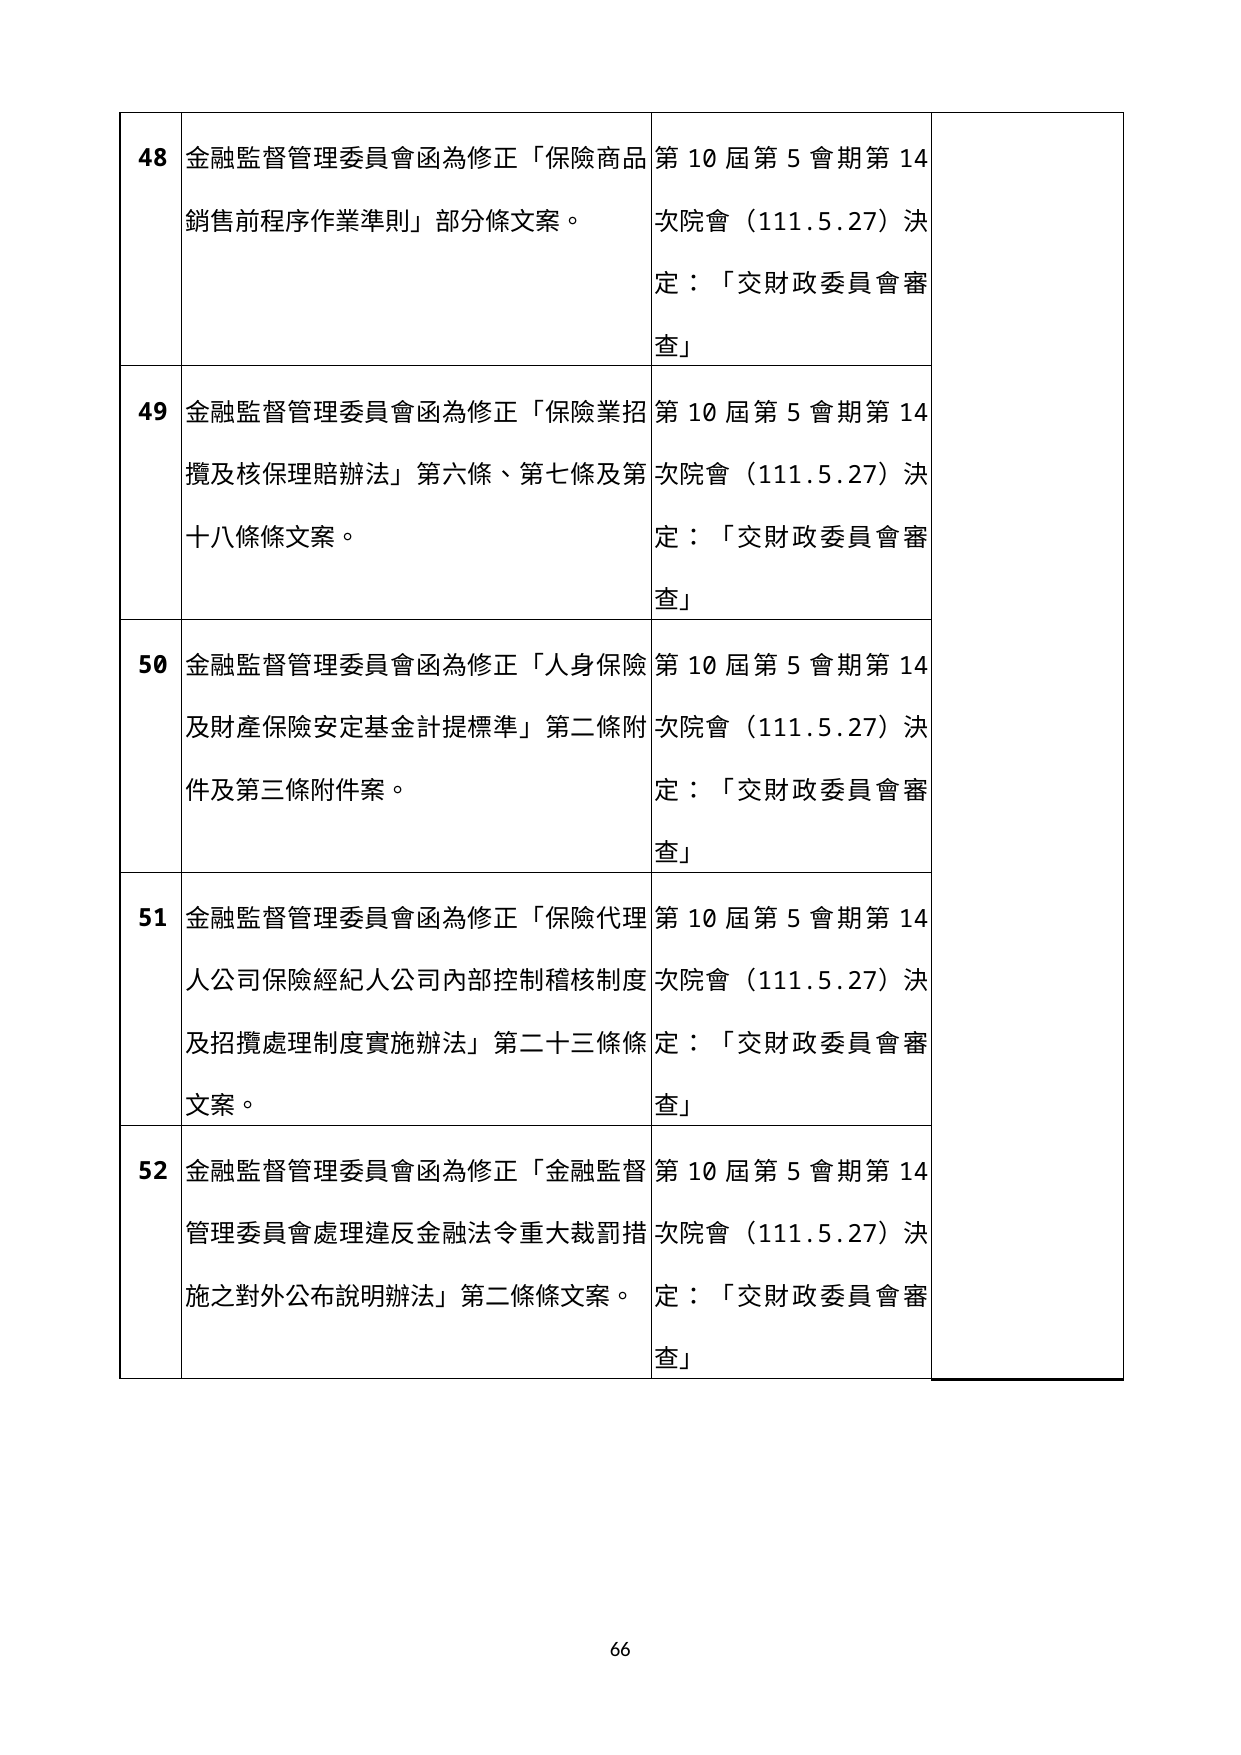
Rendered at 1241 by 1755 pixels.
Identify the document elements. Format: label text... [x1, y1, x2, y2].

table_cell 第10屆第5會期第14次院會（111.5.27）決定：「交財政委員會審查」 [652, 1126, 931, 1378]
table_cell 金融監督管理委員會函為修正「保險商品銷售前程序作業準則」部分條文案。 [182, 113, 651, 365]
table_cell [121, 620, 181, 872]
table_cell 第10屆第5會期第14次院會（111.5.27）決定：「交財政委員會審查」 [652, 620, 931, 872]
table_cell [932, 113, 1123, 1378]
table_cell 第10屆第5會期第14次院會（111.5.27）決定：「交財政委員會審查」 [652, 366, 931, 618]
table_cell 金融監督管理委員會函為修正「人身保險及財產保險安定基金計提標準」第二條附件及第三條附件案。 [182, 620, 651, 872]
table_cell [121, 1126, 181, 1378]
table_cell [121, 873, 181, 1125]
table_cell 第10屆第5會期第14次院會（111.5.27）決定：「交財政委員會審查」 [652, 873, 931, 1125]
table_cell [121, 366, 181, 618]
table_cell 金融監督管理委員會函為修正「金融監督管理委員會處理違反金融法令重大裁罰措施之對外公布說明辦法」第二條條文案。 [182, 1126, 651, 1378]
table_cell 第10屆第5會期第14次院會（111.5.27）決定：「交財政委員會審查」 [652, 113, 931, 365]
table_cell 金融監督管理委員會函為修正「保險代理人公司保險經紀人公司內部控制稽核制度及招攬處理制度實施辦法」第二十三條條文案。 [182, 873, 651, 1125]
table_cell 金融監督管理委員會函為修正「保險業招攬及核保理賠辦法」第六條、第七條及第十八條條文案。 [182, 366, 651, 618]
table_cell [121, 113, 181, 365]
